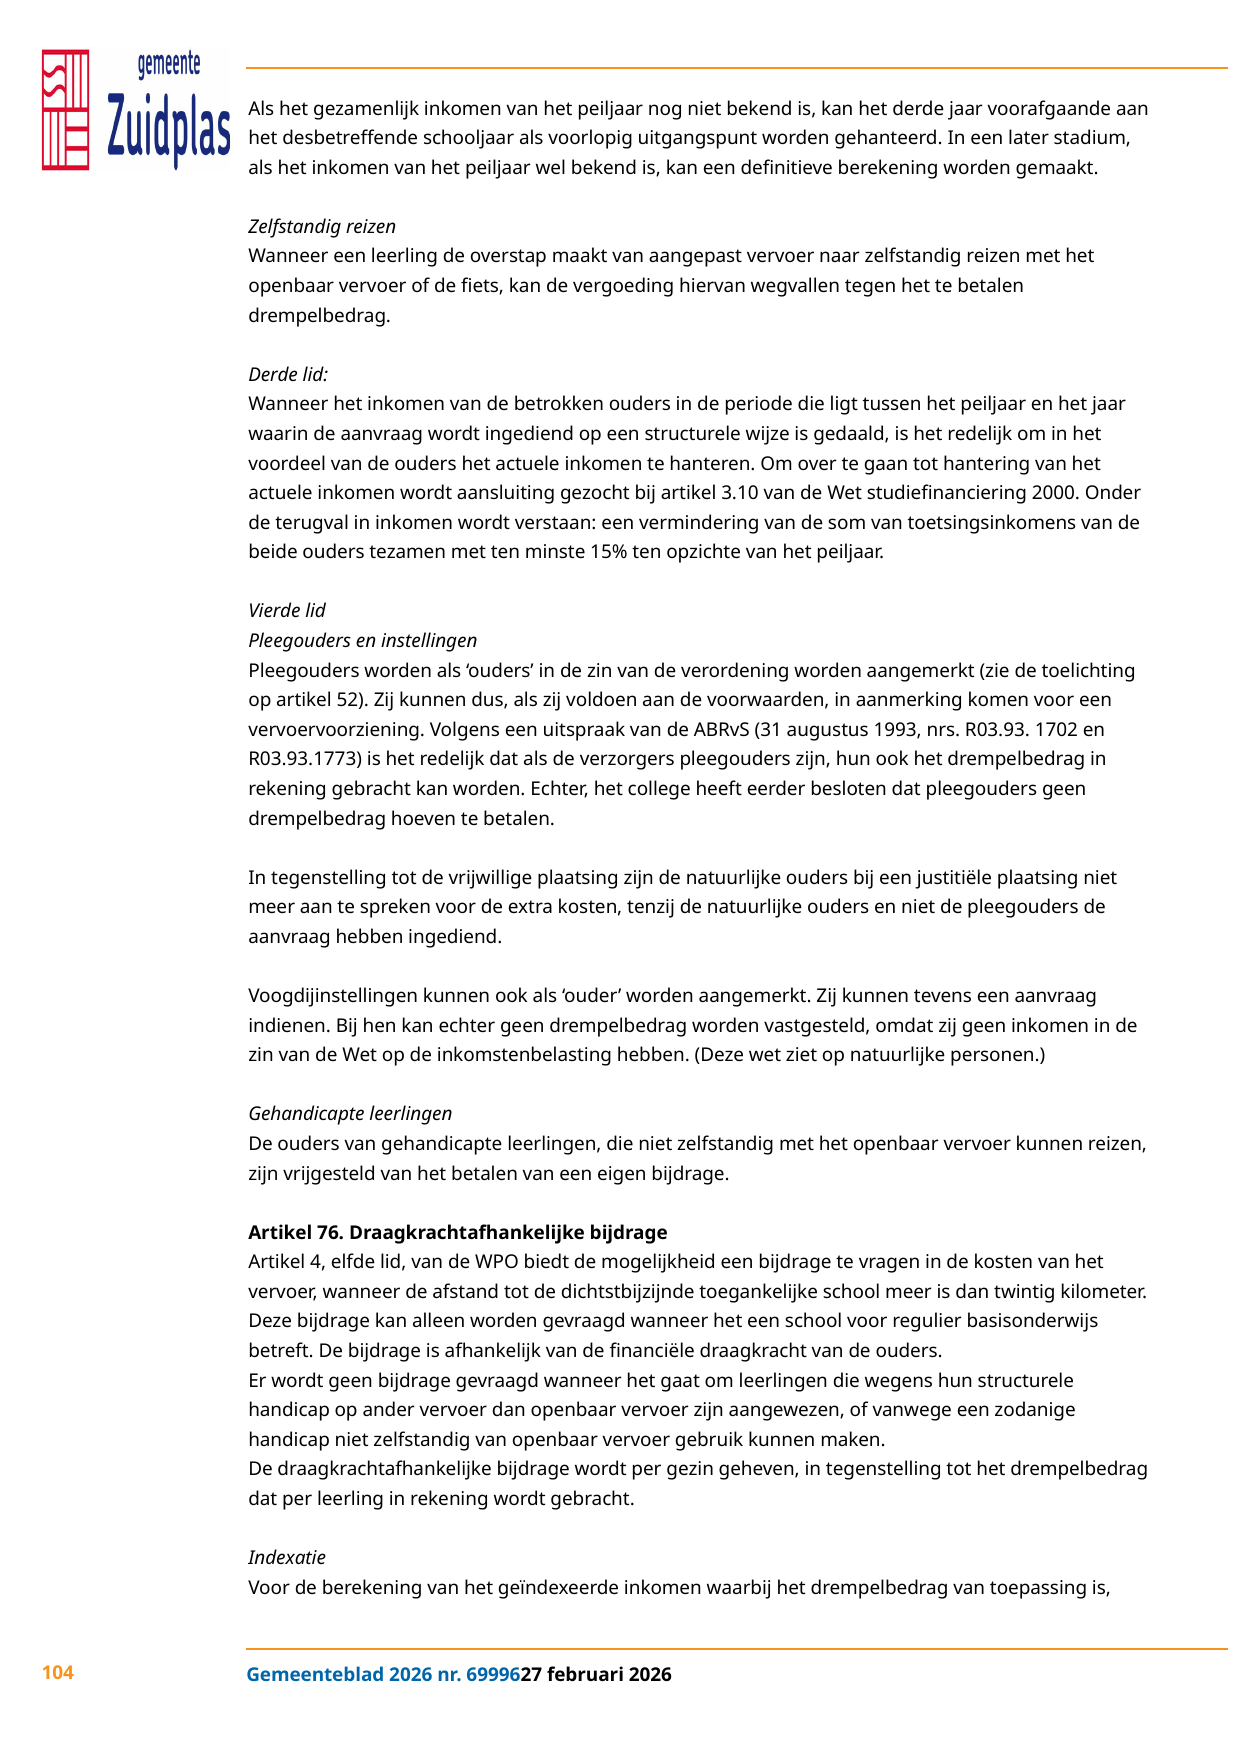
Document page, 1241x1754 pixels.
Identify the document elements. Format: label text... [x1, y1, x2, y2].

text Artikel 4, elfde lid, van de WPO biedt de mogelijkheid een bijdrage te vragen in de kosten van het vervoer, wanneer de afstand tot de dichtstbijzijnde toegankelijke school meer is dan twintig kilometer. Deze bijdrage kan alleen worden gevraagd wanneer het een school voor regulier basisonderwijs betreft. De bijdrage is afhankelijk van de financiële draagkracht van de ouders. [248, 1248, 1152, 1363]
text In tegenstelling tot de vrijwillige plaatsing zijn de natuurlijke ouders bij een justitiële plaatsing niet meer aan te spreken voor de extra kosten, tenzij de natuurlijke ouders en niet de pleegouders de aanvraag hebben ingediend. [248, 864, 1152, 949]
text De ouders van gehandicapte leerlingen, die niet zelfstandig met het openbaar vervoer kunnen reizen, zijn vrijgesteld van het betalen van een eigen bijdrage. [248, 1130, 1152, 1186]
text Zelfstandig reizen [248, 213, 1152, 239]
text Vierde lid [248, 598, 1152, 623]
text Pleegouders en instellingen [248, 627, 1152, 653]
text Derde lid: [248, 361, 1152, 387]
text Wanneer een leerling de overstap maakt van aangepast vervoer naar zelfstandig reizen met het openbaar vervoer of de fiets, kan de vergoeding hiervan wegvallen tegen het te betalen drempelbedrag. [248, 243, 1152, 328]
text Als het gezamenlijk inkomen van het peiljaar nog niet bekend is, kan het derde jaar voorafgaande aan het desbetreffende schooljaar als voorlopig uitgangspunt worden gehanteerd. In een later stadium, als het inkomen van het peiljaar wel bekend is, kan een definitieve berekening worden gemaakt. [248, 95, 1152, 180]
text Er wordt geen bijdrage gevraagd wanneer het gaat om leerlingen die wegens hun structurele handicap op ander vervoer dan openbaar vervoer zijn aangewezen, of vanwege een zodanige handicap niet zelfstandig van openbaar vervoer gebruik kunnen maken. [248, 1367, 1152, 1452]
text Gehandicapte leerlingen [248, 1101, 1152, 1126]
text Wanneer het inkomen van de betrokken ouders in de periode die ligt tussen het peiljaar en het jaar waarin de aanvraag wordt ingediend op een structurele wijze is gedaald, is het redelijk om in het voordeel van de ouders het actuele inkomen te hanteren. Om over te gaan tot hantering van het actuele inkomen wordt aansluiting gezocht bij artikel 3.10 van de Wet studiefinanciering 2000. Onder de terugval in inkomen wordt verstaan: een vermindering van de som van toetsingsinkomens van de beide ouders tezamen met ten minste 15% ten opzichte van het peiljaar. [248, 391, 1152, 564]
text Voor de berekening van het geïndexeerde inkomen waarbij het drempelbedrag van toepassing is, [248, 1574, 1152, 1600]
picture [41, 47, 231, 172]
text Pleegouders worden als ‘ouders’ in de zin van de verordening worden aangemerkt (zie de toelichting op artikel 52). Zij kunnen dus, als zij voldoen aan de voorwaarden, in aanmerking komen voor een vervoervoorziening. Volgens een uitspraak van de ABRvS (31 augustus 1993, nrs. R03.93. 1702 en R03.93.1773) is het redelijk dat als de verzorgers pleegouders zijn, hun ook het drempelbedrag in rekening gebracht kan worden. Echter, het college heeft eerder besloten dat pleegouders geen drempelbedrag hoeven te betalen. [248, 657, 1152, 831]
text Indexatie [248, 1544, 1152, 1570]
text Artikel 76. Draagkrachtafhankelijke bijdrage [248, 1219, 1152, 1245]
text Voogdijinstellingen kunnen ook als ‘ouder’ worden aangemerkt. Zij kunnen tevens een aanvraag indienen. Bij hen kan echter geen drempelbedrag worden vastgesteld, omdat zij geen inkomen in de zin van de Wet op de inkomstenbelasting hebben. (Deze wet ziet op natuurlijke personen.) [248, 982, 1152, 1067]
text De draagkrachtafhankelijke bijdrage wordt per gezin geheven, in tegenstelling tot het drempelbedrag dat per leerling in rekening wordt gebracht. [248, 1456, 1152, 1511]
